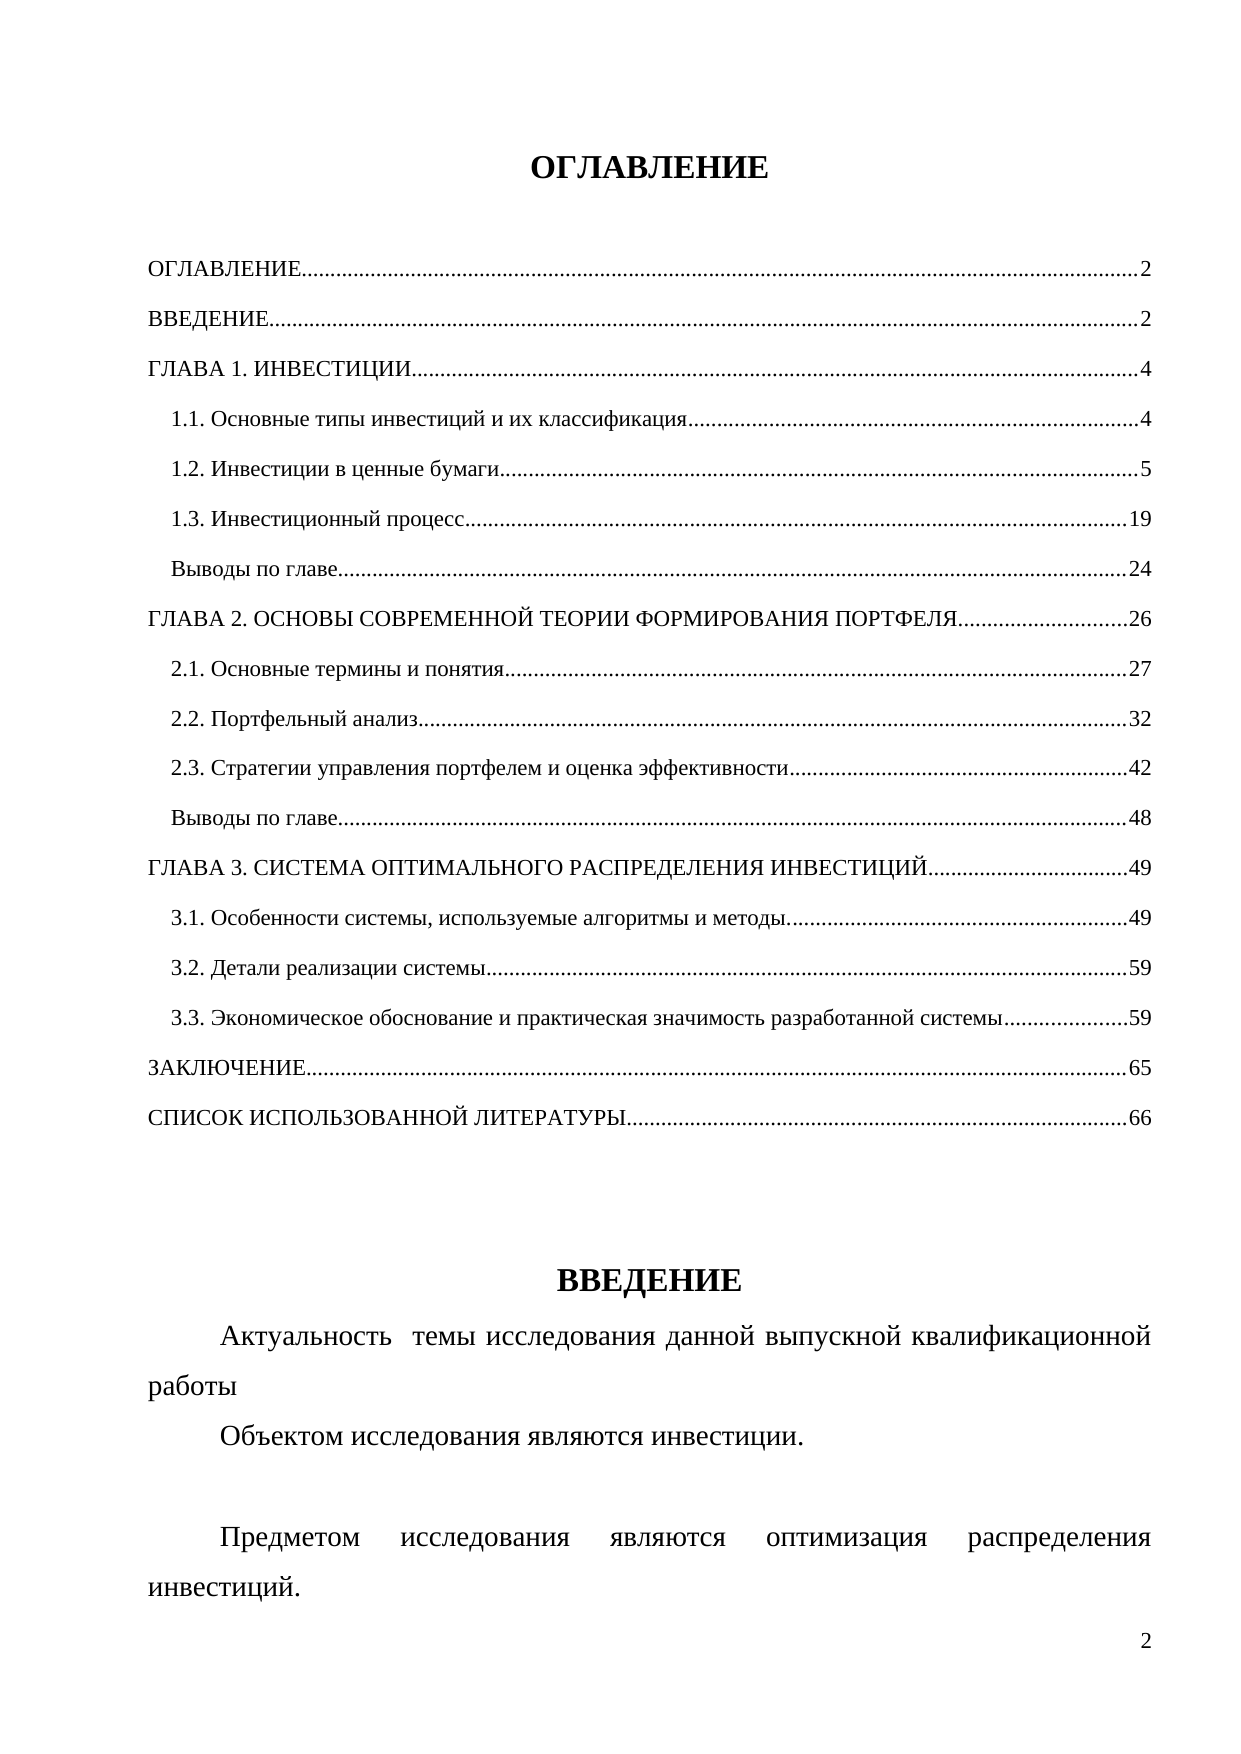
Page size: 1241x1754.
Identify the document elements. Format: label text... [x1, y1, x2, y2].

text 2.1. Основные термины и понятия 27 [171, 655, 1152, 681]
text 3.1. Особенности системы, используемые алгоритмы и методы. 49 [171, 904, 1152, 931]
text Выводы по главе 24 [171, 555, 1152, 581]
text Объектом исследования являются инвестиции. [148, 1418, 1152, 1452]
text ГЛАВА 1. ИНВЕСТИЦИИ. 4 [148, 355, 1152, 382]
text ЗАКЛЮЧЕНИЕ 65 [148, 1054, 1152, 1080]
subtitle ОГЛАВЛЕНИЕ [148, 148, 1152, 186]
text 2.2. Портфельный анализ 32 [171, 704, 1152, 731]
text ВВЕДЕНИЕ 2 [148, 305, 1152, 332]
subtitle ВВЕДЕНИЕ [148, 1260, 1152, 1298]
text ГЛАВА 3. СИСТЕМА ОПТИМАЛЬНОГО РАСПРЕДЕЛЕНИЯ ИНВЕСТИЦИЙ 49 [148, 854, 1152, 881]
text Актуальность темы исследования данной выпускной квалификационной работы [148, 1318, 1152, 1402]
text 1.2. Инвестиции в ценные бумаги 5 [171, 455, 1152, 481]
text ОГЛАВЛЕНИЕ 2 [148, 256, 1152, 282]
text 3.3. Экономическое обоснование и практическая значимость разработанной системы 59 [171, 1004, 1152, 1030]
text 1.3. Инвестиционный процесс 19 [171, 505, 1152, 531]
text 3.2. Детали реализации системы 59 [171, 954, 1152, 980]
text Предметом исследования являются оптимизация распределения инвестиций. [148, 1519, 1152, 1603]
text ГЛАВА 2. ОСНОВЫ СОВРЕМЕННОЙ ТЕОРИИ ФОРМИРОВАНИЯ ПОРТФЕЛЯ. 26 [148, 605, 1152, 631]
text 2.3. Стратегии управления портфелем и оценка эффективности 42 [171, 754, 1152, 781]
text СПИСОК ИСПОЛЬЗОВАННОЙ ЛИТЕРАТУРЫ 66 [148, 1104, 1152, 1130]
text Выводы по главе 48 [171, 804, 1152, 831]
text 1.1. Основные типы инвестиций и их классификация 4 [171, 405, 1152, 432]
